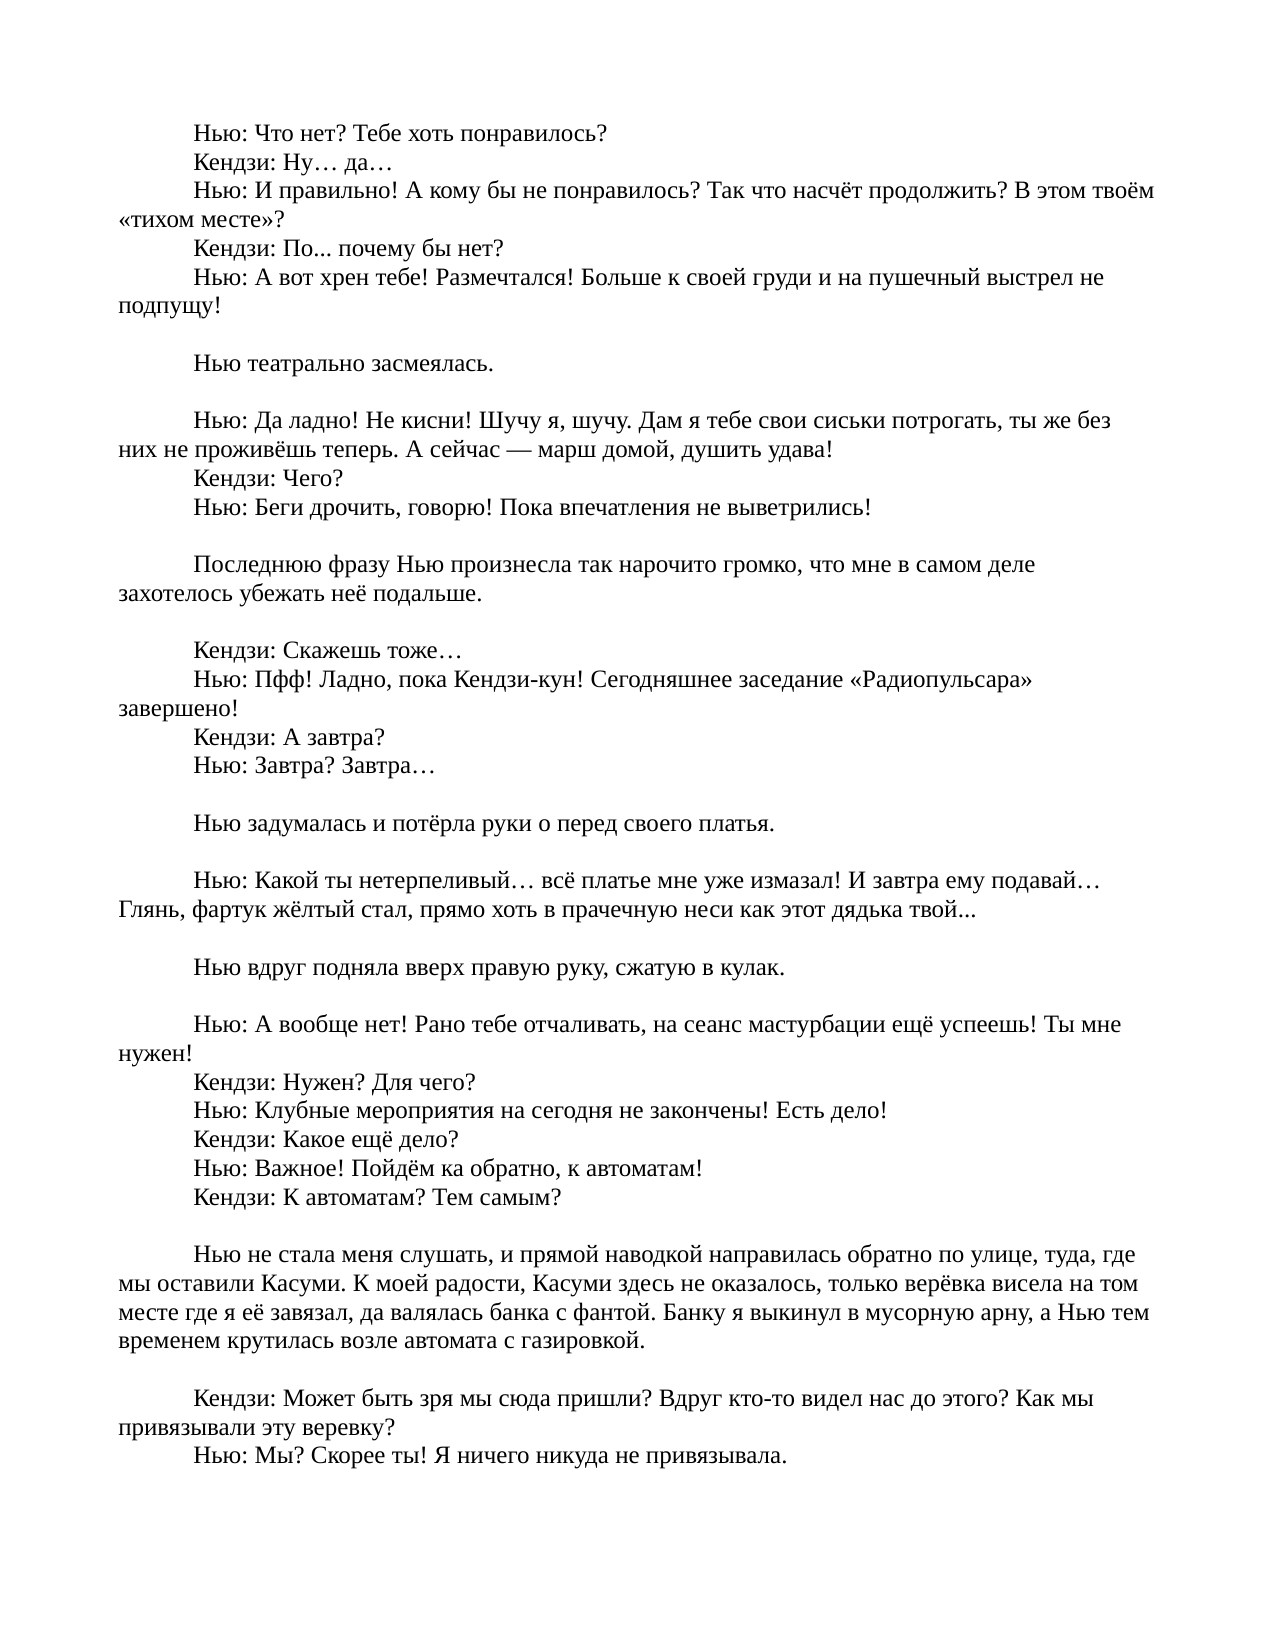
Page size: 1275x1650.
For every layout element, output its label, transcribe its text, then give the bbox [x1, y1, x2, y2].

text Кендзи: Нужен? Для чего? [118, 1067, 1157, 1096]
text Кендзи: Чего? [118, 463, 1157, 492]
text Нью: Мы? Скорее ты! Я ничего никуда не привязывала. [118, 1441, 1157, 1469]
text Кендзи: К автоматам? Тем самым? [118, 1182, 1157, 1211]
text Нью не стала меня слушать, и прямой наводкой направилась обратно по улице, туда, где мы оставили Касуми. К моей радости, Касуми здесь не оказалось, только верёвка висела на том месте где я её завязал, да валялась банка с фантой. Банку я выкинул в мусорную арну, а Нью тем временем крутилась возле автомата с газировкой. [118, 1239, 1157, 1354]
text Нью вдруг подняла вверх правую руку, сжатую в кулак. [118, 952, 1157, 981]
text Кендзи: Ну… да… [118, 147, 1157, 176]
text Нью: Что нет? Тебе хоть понравилось? [118, 118, 1157, 147]
text Нью: Клубные мероприятия на сегодня не закончены! Есть дело! [118, 1096, 1157, 1124]
text Нью задумалась и потёрла руки о перед своего платья. [118, 808, 1157, 837]
text Нью: И правильно! А кому бы не понравилось? Так что насчёт продолжить? В этом твоём «тихом месте»? [118, 176, 1157, 233]
text Кендзи: По... почему бы нет? [118, 233, 1157, 262]
text Кендзи: Скажешь тоже… [118, 636, 1157, 664]
text Нью: Какой ты нетерпеливый… всё платье мне уже измазал! И завтра ему подавай… Глянь, фартук жёлтый стал, прямо хоть в прачечную неси как этот дядька твой... [118, 866, 1157, 923]
text Нью: Да ладно! Не кисни! Шучу я, шучу. Дам я тебе свои сиськи потрогать, ты же без них не проживёшь теперь. А сейчас — марш домой, душить удава! [118, 406, 1157, 463]
text Нью: А вообще нет! Рано тебе отчаливать, на сеанс мастурбации ещё успеешь! Ты мне нужен! [118, 1009, 1157, 1067]
text Кендзи: А завтра? [118, 722, 1157, 751]
text Нью: А вот хрен тебе! Размечтался! Больше к своей груди и на пушечный выстрел не подпущу! [118, 262, 1157, 319]
text Кендзи: Может быть зря мы сюда пришли? Вдруг кто-то видел нас до этого? Как мы привязывали эту веревку? [118, 1383, 1157, 1441]
text Нью театрально засмеялась. [118, 348, 1157, 377]
text Нью: Пфф! Ладно, пока Кендзи-кун! Сегодняшнее заседание «Радиопульсара» завершено! [118, 664, 1157, 722]
text Нью: Завтра? Завтра… [118, 751, 1157, 779]
text Нью: Беги дрочить, говорю! Пока впечатления не выветрились! [118, 492, 1157, 521]
text Кендзи: Какое ещё дело? [118, 1124, 1157, 1153]
text Последнюю фразу Нью произнесла так нарочито громко, что мне в самом деле захотелось убежать неё подальше. [118, 549, 1157, 607]
text Нью: Важное! Пойдём ка обратно, к автоматам! [118, 1153, 1157, 1182]
